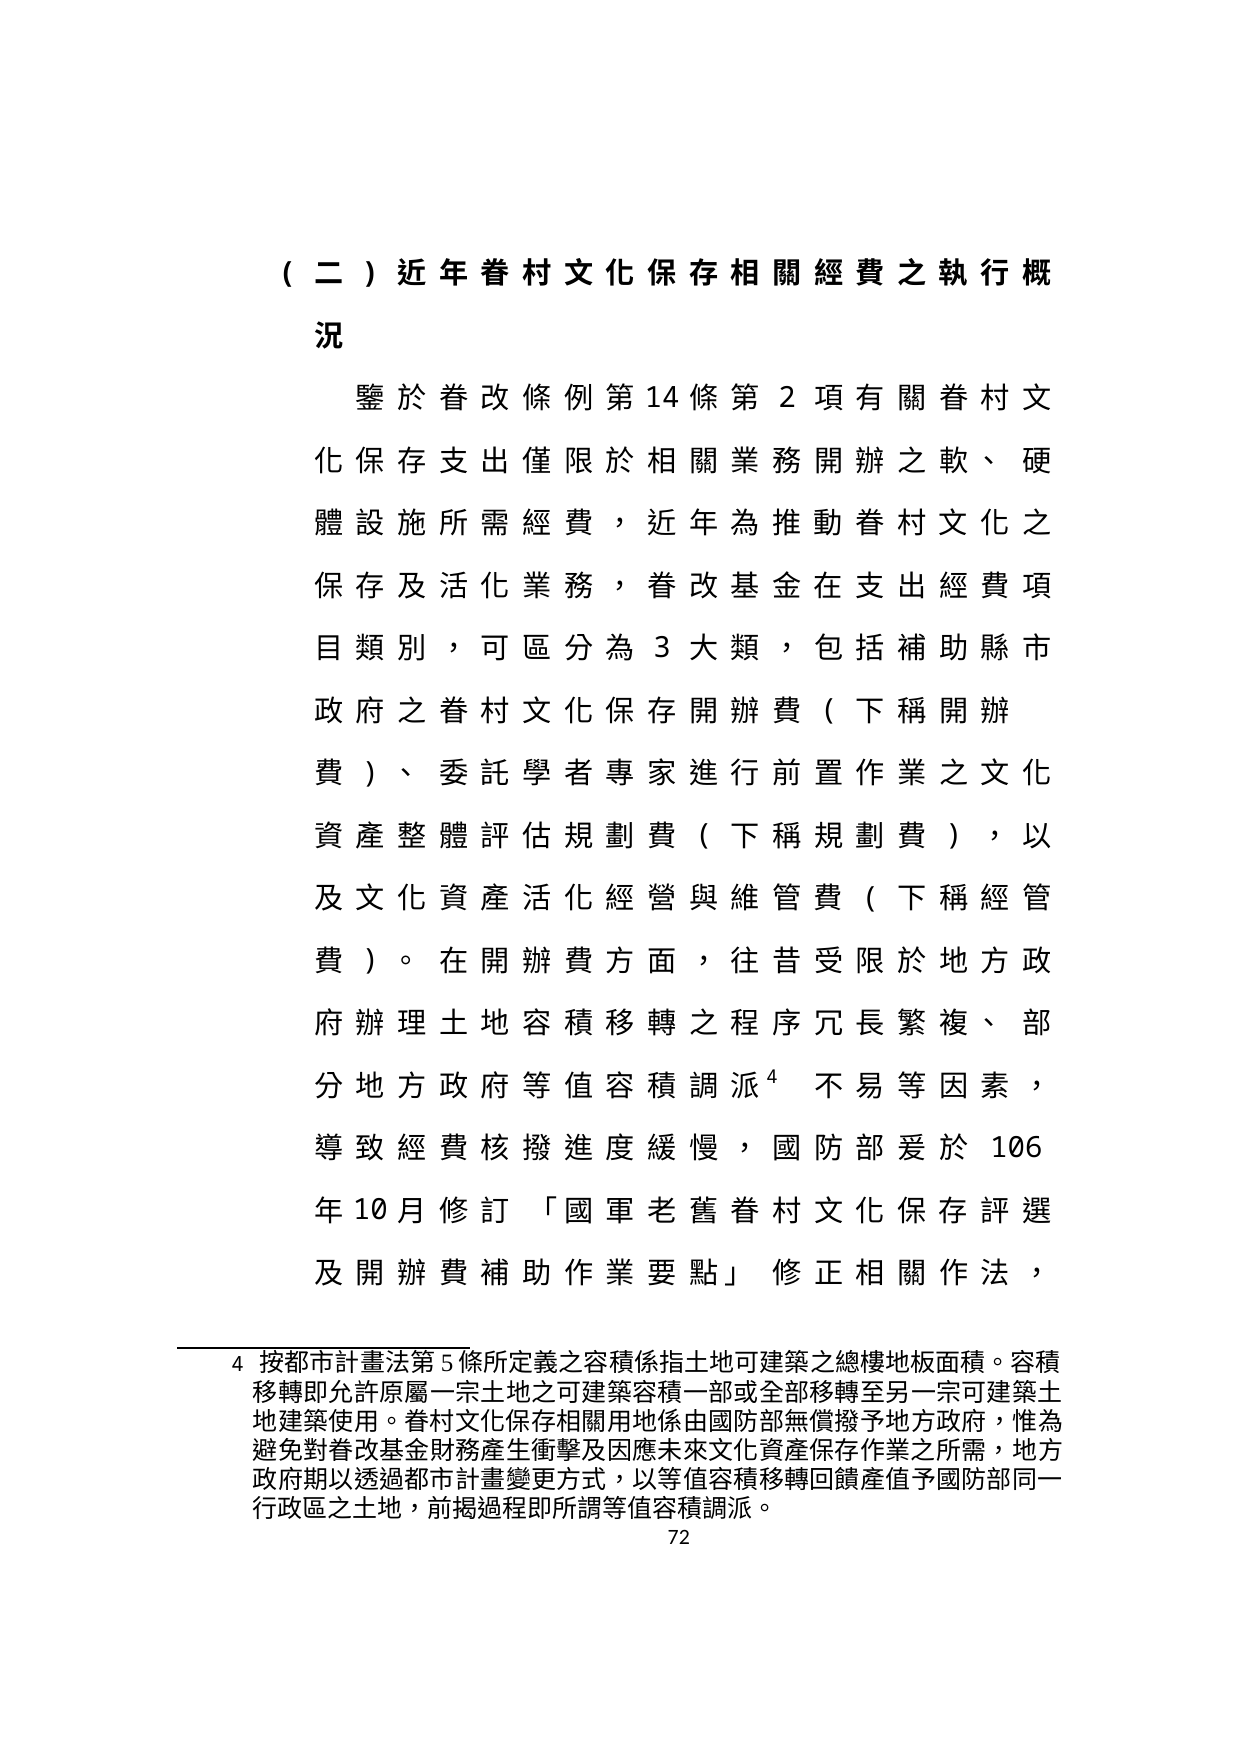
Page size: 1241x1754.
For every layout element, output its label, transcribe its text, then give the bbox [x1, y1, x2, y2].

text 鑒於眷改條例第14條第2項有關眷村文化保存支出僅限於相關業務開辦之軟、硬體設施所需經費，近年為推動眷村文化之保存及活化業務，眷改基金在支出經費項目類別，可區分為3大類，包括補助縣市政府之眷村文化保存開辦費(下稱開辦費)、委託學者專家進行前置作業之文化資產整體評估規劃費(下稱規劃費)，以及文化資產活化經營與維管費(下稱經管費)。在開辦費方面，往昔受限於地方政府辦理土地容積移轉之程序冗長繁複、部分地方政府等值容積調派不易等因素，導致經費核撥進度緩慢，國防部爰於106年10月修訂「國軍老舊眷村文化保存評選及開辦費補助作業要點」修正相關作法， [271, 354, 1058, 1292]
text 按都市計畫法第5條所定義之容積係指土地可建築之總樓地板面積。容積移轉即允許原屬一宗土地之可建築容積一部或全部移轉至另一宗可建築土地建築使用。眷村文化保存相關用地係由國防部無償撥予地方政府，惟為避免對眷改基金財務產生衝擊及因應未來文化資產保存作業之所需，地方政府期以透過都市計畫變更方式，以等值容積移轉回饋產值予國防部同一行政區之土地，前揭過程即所謂等值容積調派。 [231, 1348, 1063, 1523]
text (二)近年眷村文化保存相關經費之執行概況 [242, 229, 1058, 354]
